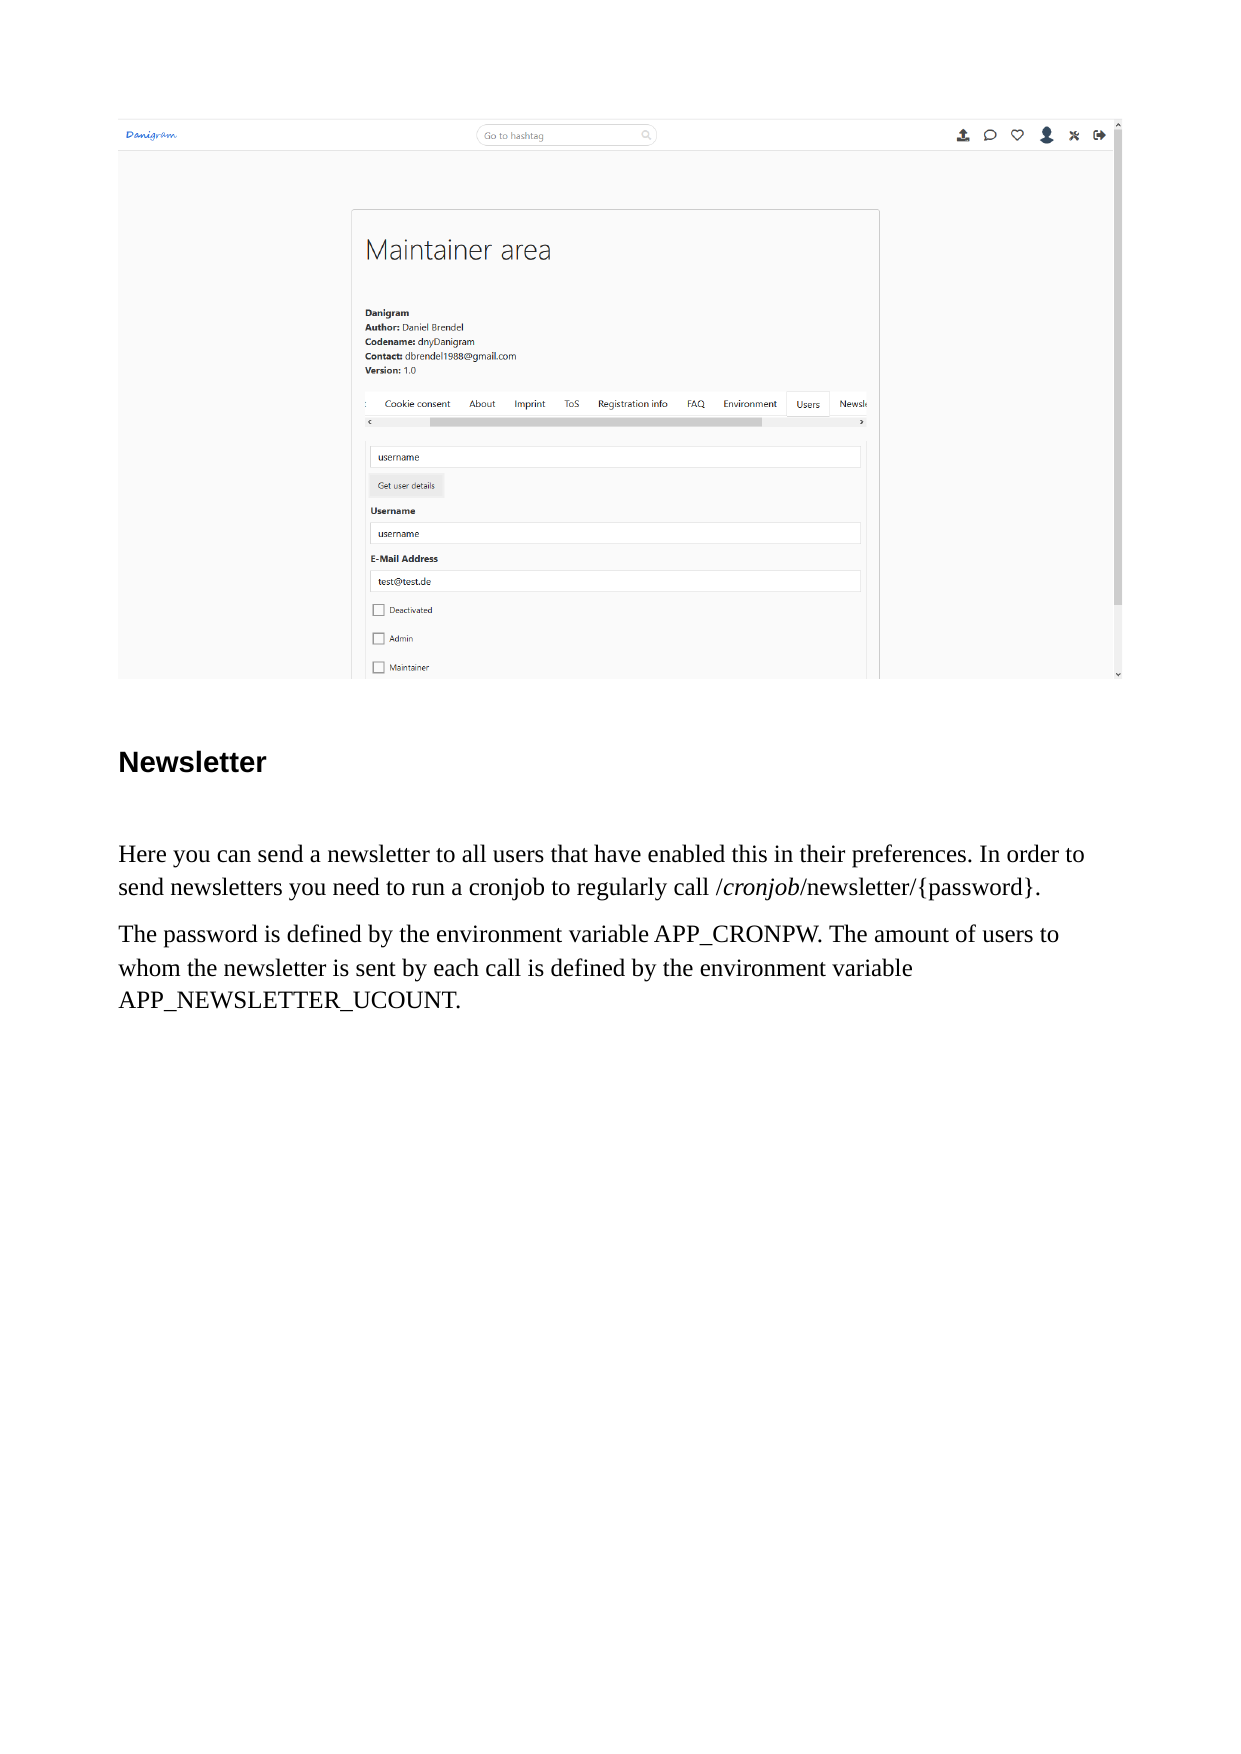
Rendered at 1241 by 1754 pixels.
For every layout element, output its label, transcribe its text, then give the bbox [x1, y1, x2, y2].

text Here you can send a newsletter to all users that have enabled this in their preferences. In order to send newsletters you need to run a cronjob to regularly call /cronjob/newsletter/{password}. [118, 839, 1122, 901]
picture [118, 118, 1123, 679]
text The password is defined by the environment variable APP_CRONPW. The amount of users to whom the newsletter is sent by each call is defined by the environment variable APP_NEWSLETTER_UCOUNT. [118, 919, 1122, 1014]
subtitle Newsletter [118, 745, 1122, 779]
